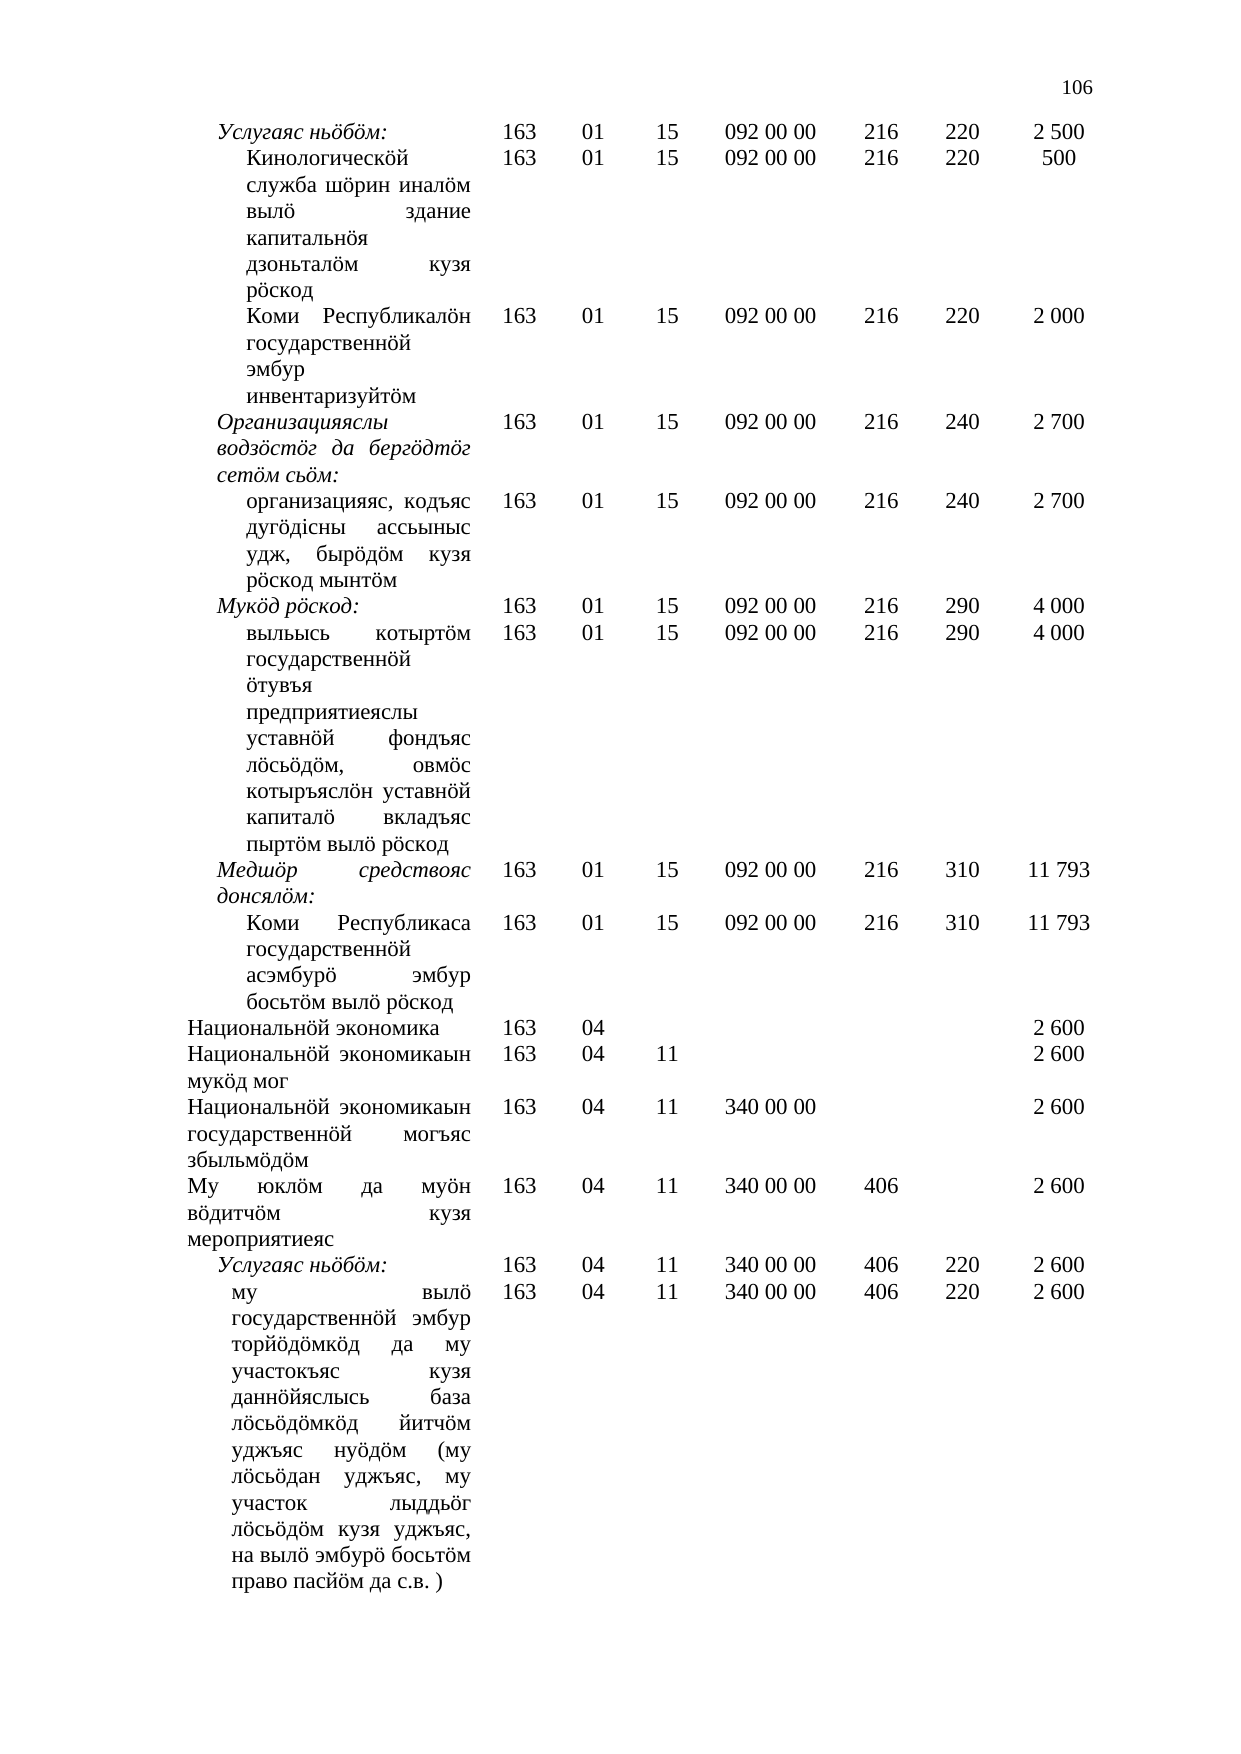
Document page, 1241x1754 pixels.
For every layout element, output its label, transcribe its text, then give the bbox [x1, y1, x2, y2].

table_cell 2 600 [999, 1251, 1118, 1278]
table_cell Кинологическöй служба шöрин иналöм вылö здание капитальнöя дзоньталöм кузя рöскод [176, 145, 482, 303]
table_cell 163 [482, 118, 556, 144]
table_cell 15 [630, 303, 704, 408]
table_cell 163 [482, 303, 556, 408]
table_cell Мукöд рöскод: [176, 593, 482, 619]
table_cell [704, 1041, 837, 1093]
table_cell 01 [556, 408, 630, 487]
table_cell [630, 1014, 704, 1041]
table_cell 216 [837, 619, 925, 856]
table_cell 406 [837, 1172, 925, 1251]
table_cell 04 [556, 1093, 630, 1172]
table_cell 340 00 00 [704, 1172, 837, 1251]
table_cell 163 [482, 1251, 556, 1278]
table_cell 11 [630, 1278, 704, 1594]
table_cell 163 [482, 593, 556, 619]
table_cell 01 [556, 619, 630, 856]
table_cell 216 [837, 303, 925, 408]
table_cell 216 [837, 593, 925, 619]
table_cell 406 [837, 1278, 925, 1594]
table_cell 04 [556, 1014, 630, 1041]
table_cell му вылö государственнöй эмбур торйöдöмкöд да му участокъяс кузя даннöйяслысь база лöсьöдöмкöд йитчöм уджъяс нуöдöм (му лöсьöдан уджъяс, му участок лыддьöг лöсьöдöм кузя уджъяс, на вылö эмбурö босьтöм право пасйöм да с.в. ) [176, 1278, 482, 1594]
table_cell 15 [630, 408, 704, 487]
table_cell 163 [482, 145, 556, 303]
table_cell Национальнöй экономика [176, 1014, 482, 1041]
table_cell 11 793 [999, 909, 1118, 1014]
table_cell 220 [925, 145, 999, 303]
table_cell 216 [837, 909, 925, 1014]
table_cell [925, 1093, 999, 1172]
table_cell 163 [482, 1278, 556, 1594]
table_cell 163 [482, 856, 556, 909]
table_cell 163 [482, 1172, 556, 1251]
table_cell 15 [630, 856, 704, 909]
table_cell 04 [556, 1278, 630, 1594]
table_cell 2 700 [999, 408, 1118, 487]
table_cell 11 [630, 1172, 704, 1251]
table_cell [837, 1041, 925, 1093]
table_cell 216 [837, 487, 925, 592]
table_cell 04 [556, 1251, 630, 1278]
table_cell 163 [482, 619, 556, 856]
table_cell 11 [630, 1041, 704, 1093]
table_cell 15 [630, 593, 704, 619]
table_cell [925, 1014, 999, 1041]
table_cell 2 000 [999, 303, 1118, 408]
table_cell 092 00 00 [704, 856, 837, 909]
table_cell 500 [999, 145, 1118, 303]
table_cell 11 793 [999, 856, 1118, 909]
table_cell 310 [925, 909, 999, 1014]
table_cell 216 [837, 408, 925, 487]
table_cell 340 00 00 [704, 1251, 837, 1278]
table_cell 163 [482, 1041, 556, 1093]
table_cell 340 00 00 [704, 1278, 837, 1594]
table_cell 15 [630, 909, 704, 1014]
table_cell 163 [482, 1014, 556, 1041]
table_cell 01 [556, 593, 630, 619]
table_cell 220 [925, 118, 999, 144]
table_cell 290 [925, 593, 999, 619]
table_cell 2 500 [999, 118, 1118, 144]
table_cell 2 600 [999, 1278, 1118, 1594]
table_cell 01 [556, 303, 630, 408]
table_cell [837, 1093, 925, 1172]
table_cell [925, 1172, 999, 1251]
table_cell [704, 1014, 837, 1041]
table_cell 092 00 00 [704, 619, 837, 856]
table_cell 340 00 00 [704, 1093, 837, 1172]
table_cell 4 000 [999, 593, 1118, 619]
table_cell 15 [630, 145, 704, 303]
table_cell Коми Республикалöн государственнöй эмбур инвентаризуйтöм [176, 303, 482, 408]
table_cell 216 [837, 118, 925, 144]
table_cell 092 00 00 [704, 487, 837, 592]
table_cell 01 [556, 856, 630, 909]
table_cell 406 [837, 1251, 925, 1278]
table_cell 2 700 [999, 487, 1118, 592]
table_cell 240 [925, 408, 999, 487]
table_cell Медшöр средствояс донсялöм: [176, 856, 482, 909]
table_cell [925, 1041, 999, 1093]
table_cell 163 [482, 1093, 556, 1172]
table_cell 220 [925, 303, 999, 408]
table_cell 092 00 00 [704, 118, 837, 144]
table_cell 163 [482, 487, 556, 592]
table_cell 01 [556, 145, 630, 303]
table_cell 15 [630, 619, 704, 856]
table_cell 15 [630, 487, 704, 592]
table_cell 2 600 [999, 1041, 1118, 1093]
table_cell 01 [556, 487, 630, 592]
table_cell Му юклöм да муöн вöдитчöм кузя мероприятиеяс [176, 1172, 482, 1251]
table_cell 15 [630, 118, 704, 144]
table_cell 092 00 00 [704, 145, 837, 303]
table_cell 216 [837, 856, 925, 909]
table_cell Национальнöй экономикаын мукöд мог [176, 1041, 482, 1093]
table_cell 01 [556, 909, 630, 1014]
table_cell 092 00 00 [704, 303, 837, 408]
table_cell 092 00 00 [704, 909, 837, 1014]
table_cell Услугаяс ньöбöм: [176, 1251, 482, 1278]
table_cell Коми Республикаса государственнöй асэмбурö эмбур босьтöм вылö рöскод [176, 909, 482, 1014]
table_cell 04 [556, 1172, 630, 1251]
table_cell 220 [925, 1251, 999, 1278]
table_cell Национальнöй экономикаын государственнöй могъяс збыльмöдöм [176, 1093, 482, 1172]
table_cell 290 [925, 619, 999, 856]
table_cell 04 [556, 1041, 630, 1093]
table_cell 163 [482, 909, 556, 1014]
table_cell Организацияяслы водзöстöг да бергöдтöг сетöм сьöм: [176, 408, 482, 487]
table_cell 220 [925, 1278, 999, 1594]
table_cell 11 [630, 1093, 704, 1172]
table_cell 240 [925, 487, 999, 592]
table_cell 2 600 [999, 1172, 1118, 1251]
table_cell 310 [925, 856, 999, 909]
table_cell выльысь котыртöм государственнöй öтувъя предприятиеяслы уставнöй фондъяс лöсьöдöм, овмöс котыръяслöн уставнöй капиталö вкладъяс пыртöм вылö рöскод [176, 619, 482, 856]
table_cell 2 600 [999, 1014, 1118, 1041]
table_cell 092 00 00 [704, 408, 837, 487]
table_cell Услугаяс ньöбöм: [176, 118, 482, 144]
table_cell 216 [837, 145, 925, 303]
table_cell [837, 1014, 925, 1041]
table_cell 4 000 [999, 619, 1118, 856]
table_cell организацияяс, кодъяс дугöдiсны ассьыныс удж, бырöдöм кузя рöскод мынтöм [176, 487, 482, 592]
table_cell 092 00 00 [704, 593, 837, 619]
table_cell 163 [482, 408, 556, 487]
table_cell 11 [630, 1251, 704, 1278]
table_cell 2 600 [999, 1093, 1118, 1172]
table_cell 01 [556, 118, 630, 144]
